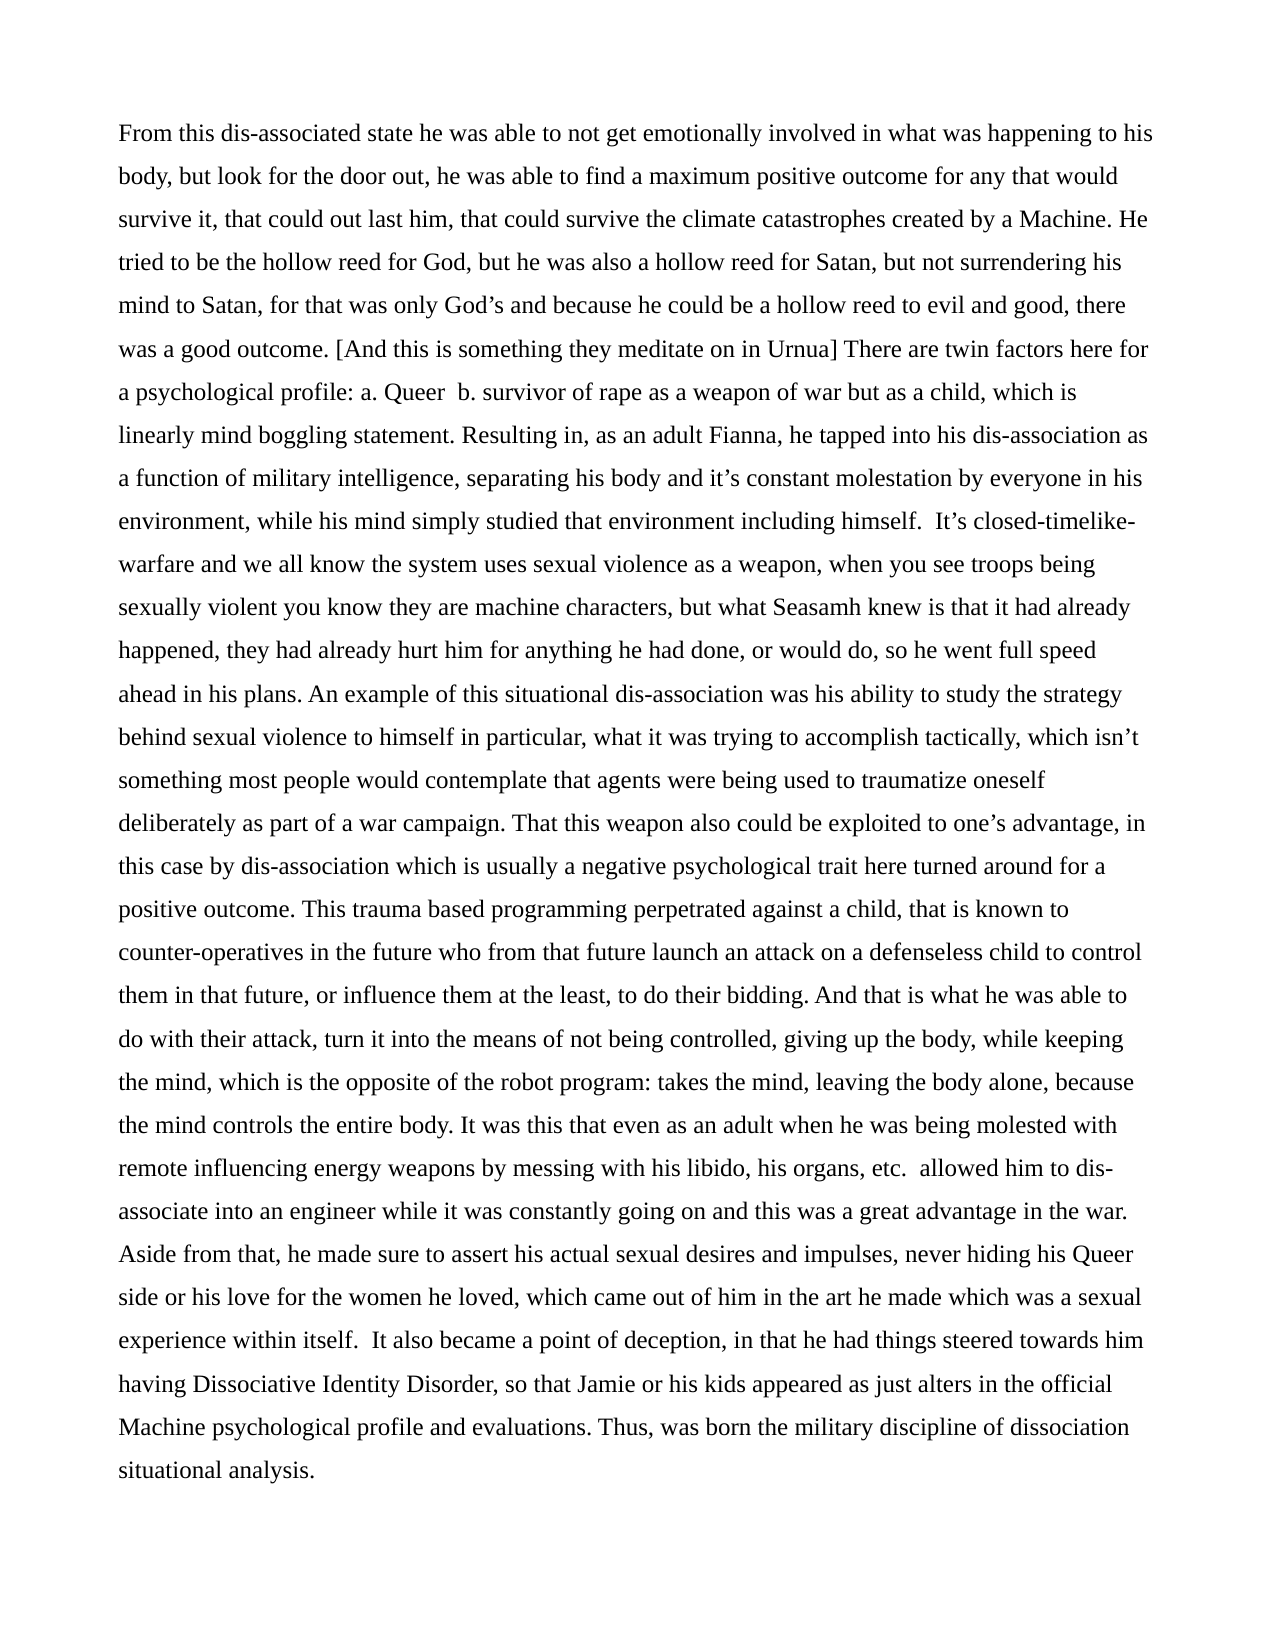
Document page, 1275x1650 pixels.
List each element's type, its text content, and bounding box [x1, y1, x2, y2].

text From this dis-associated state he was able to not get emotionally involved in what was happening to his body, but look for the door out, he was able to find a maximum positive outcome for any that would survive it, that could out last him, that could survive the climate catastrophes created by a Machine. He tried to be the hollow reed for God, but he was also a hollow reed for Satan, but not surrendering his mind to Satan, for that was only God’s and because he could be a hollow reed to evil and good, there was a good outcome. [And this is something they meditate on in Urnua] There are twin factors here for a psychological profile: a. Queer b. survivor of rape as a weapon of war but as a child, which is linearly mind boggling statement. Resulting in, as an adult Fianna, he tapped into his dis-association as a function of military intelligence, separating his body and it’s constant molestation by everyone in his environment, while his mind simply studied that environment including himself. It’s closed-timelike-warfare and we all know the system uses sexual violence as a weapon, when you see troops being sexually violent you know they are machine characters, but what Seasamh knew is that it had already happened, they had already hurt him for anything he had done, or would do, so he went full speed ahead in his plans. An example of this situational dis-association was his ability to study the strategy behind sexual violence to himself in particular, what it was trying to accomplish tactically, which isn’t something most people would contemplate that agents were being used to traumatize oneself deliberately as part of a war campaign. That this weapon also could be exploited to one’s advantage, in this case by dis-association which is usually a negative psychological trait here turned around for a positive outcome. This trauma based programming perpetrated against a child, that is known to counter-operatives in the future who from that future launch an attack on a defenseless child to control them in that future, or influence them at the least, to do their bidding. And that is what he was able to do with their attack, turn it into the means of not being controlled, giving up the body, while keeping the mind, which is the opposite of the robot program: takes the mind, leaving the body alone, because the mind controls the entire body. It was this that even as an adult when he was being molested with remote influencing energy weapons by messing with his libido, his organs, etc. allowed him to dis-associate into an engineer while it was constantly going on and this was a great advantage in the war. Aside from that, he made sure to assert his actual sexual desires and impulses, never hiding his Queer side or his love for the women he loved, which came out of him in the art he made which was a sexual experience within itself. It also became a point of deception, in that he had things steered towards him having Dissociative Identity Disorder, so that Jamie or his kids appeared as just alters in the official Machine psychological profile and evaluations. Thus, was born the military discipline of dissociation situational analysis. [118, 118, 1157, 1484]
